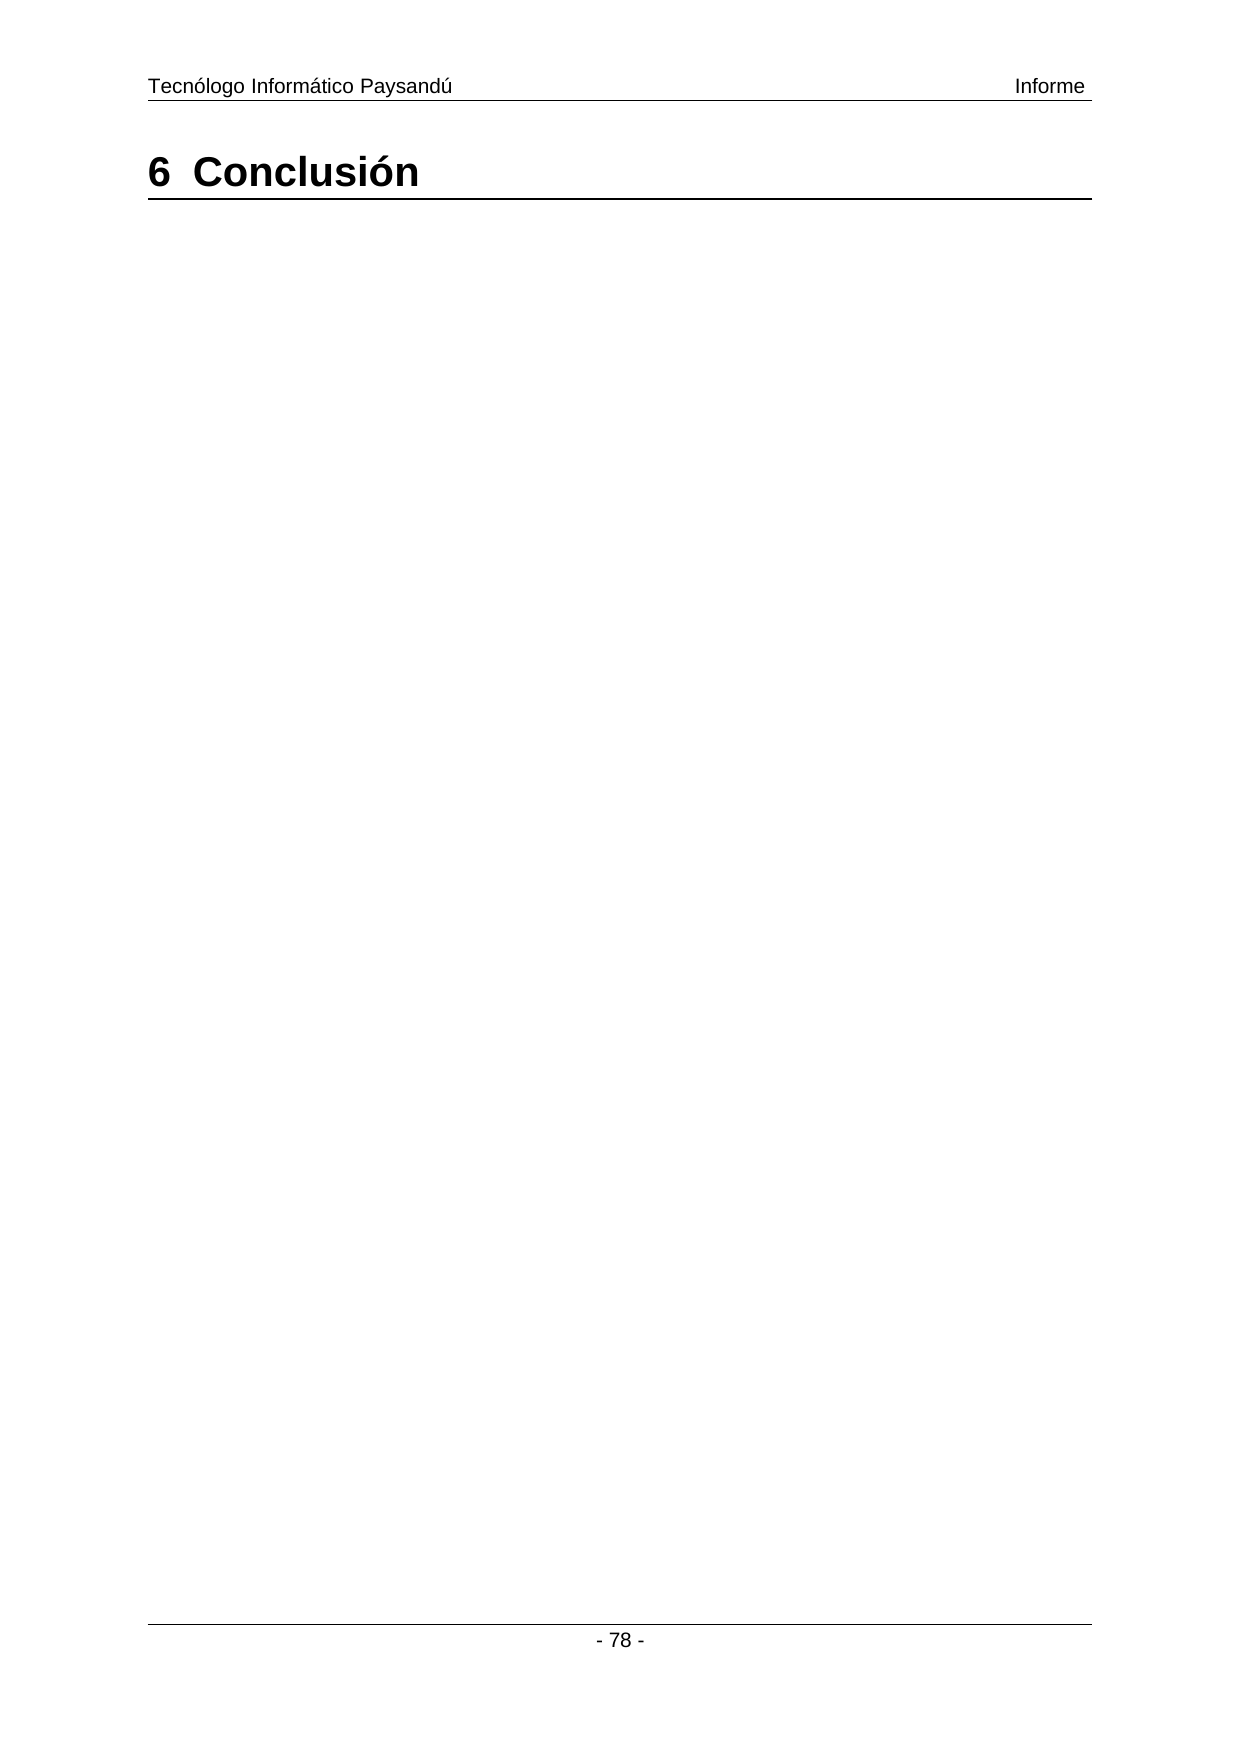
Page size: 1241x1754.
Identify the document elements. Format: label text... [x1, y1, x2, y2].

subtitle Conclusión [148, 148, 1092, 198]
